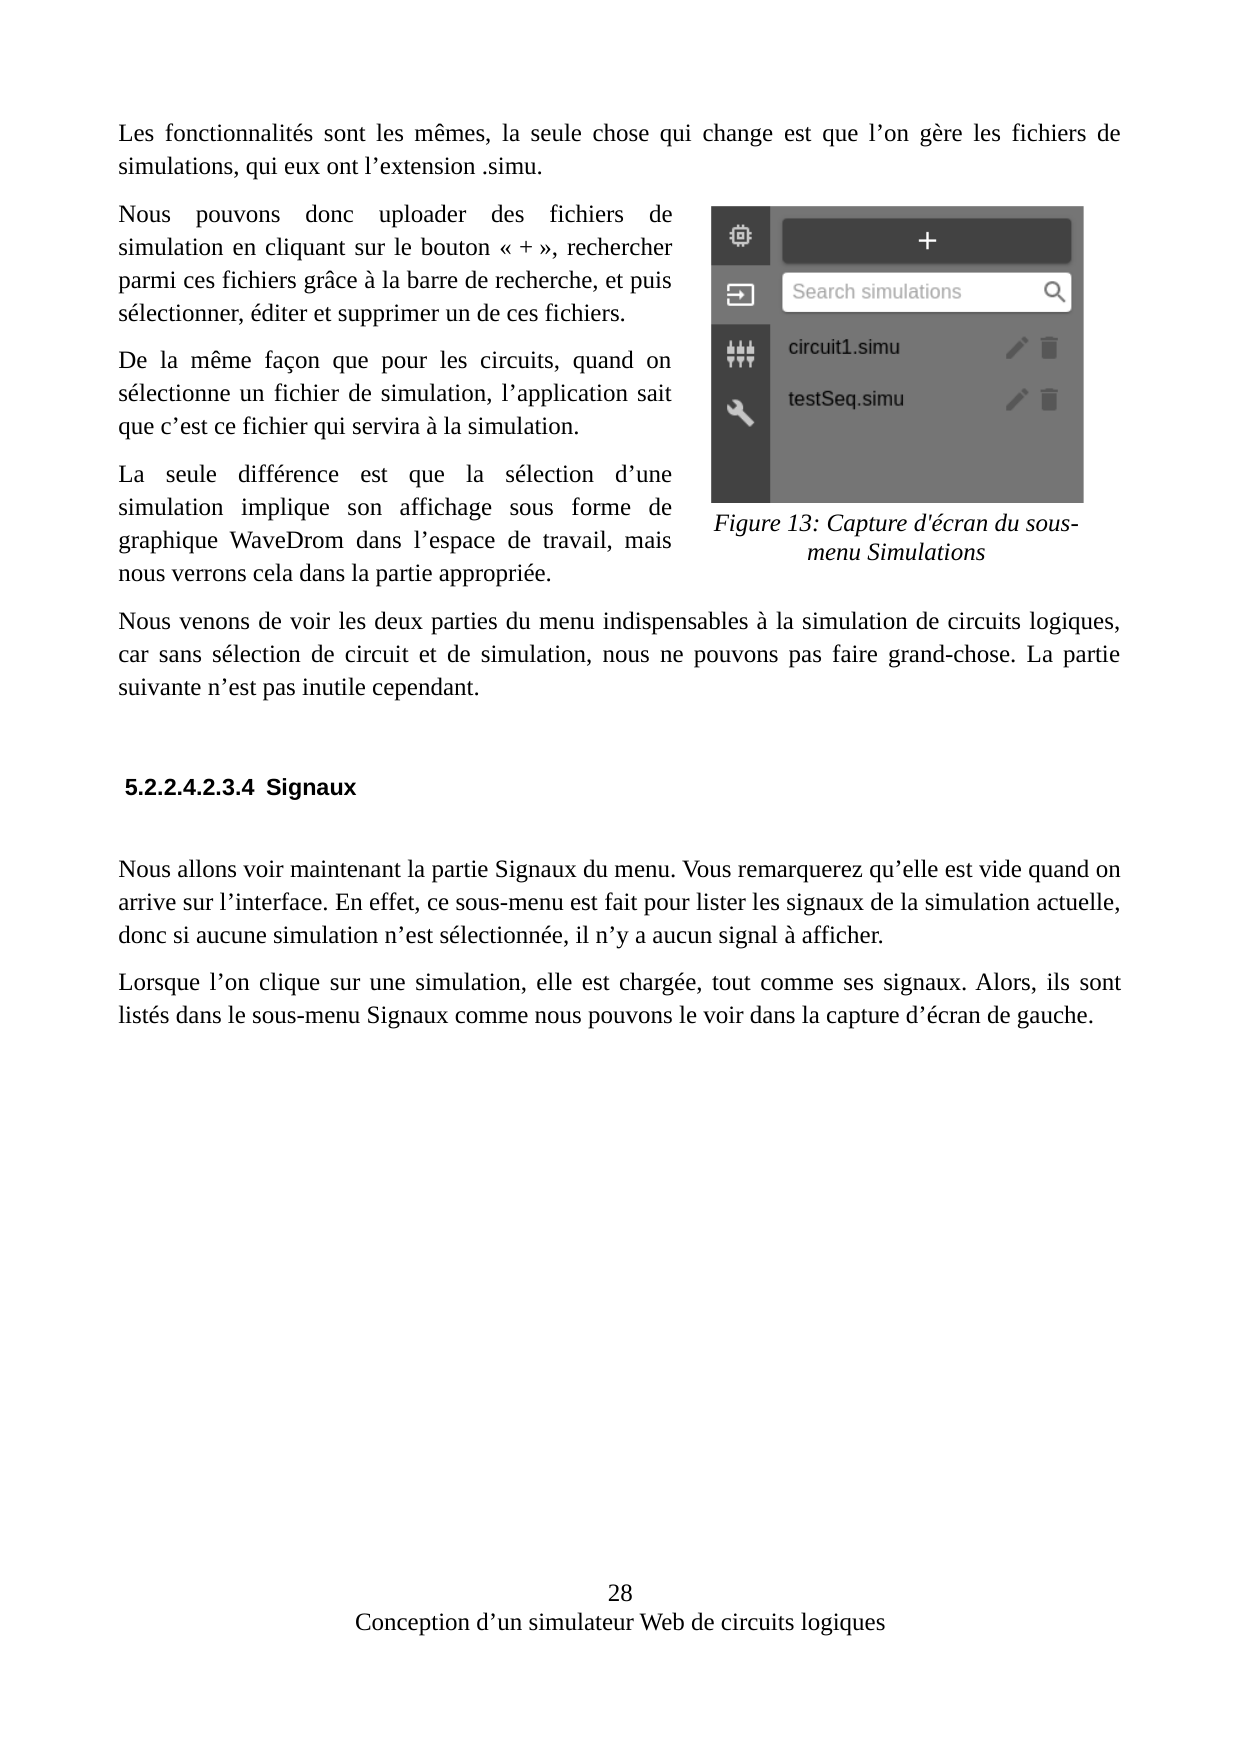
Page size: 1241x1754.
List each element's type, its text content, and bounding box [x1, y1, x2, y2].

text Figure 13: Capture d'écran du sous-menu Simulations [710, 503, 1084, 566]
text Nous allons voir maintenant la partie Signaux du menu. Vous remarquerez qu’elle est vide quand on arrive sur l’interface. En effet, ce sous-menu est fait pour lister les signaux de la simulation actuelle, donc si aucune simulation n’est sélectionnée, il n’y a aucun signal à afficher. [118, 854, 1122, 949]
text Les fonctionnalités sont les mêmes, la seule chose qui change est que l’on gère les fichiers de simulations, qui eux ont l’extension .simu. [118, 118, 1122, 180]
text Nous venons de voir les deux parties du menu indispensables à la simulation de circuits logiques, car sans sélection de circuit et de simulation, nous ne pouvons pas faire grand-chose. La partie suivante n’est pas inutile cependant. [118, 606, 1122, 701]
text [1085, 345, 1122, 440]
text Lorsque l’on clique sur une simulation, elle est chargée, tout comme ses signaux. Alors, ils sont listés dans le sous-menu Signaux comme nous pouvons le voir dans la capture d’écran de gauche. [118, 967, 1122, 1029]
text La seule différence est que la sélection d’une simulation implique son affichage sous forme de graphique WaveDrom dans l’espace de travail, mais nous verrons cela dans la partie appropriée. [118, 459, 1122, 587]
picture [710, 206, 1085, 503]
subtitle Signaux [118, 773, 1122, 800]
text Nous pouvons donc uploader des fichiers de simulation en cliquant sur le bouton « + », rechercher parmi ces fichiers grâce à la barre de recherche, et puis sélectionner, éditer et supprimer un de ces fichiers. [118, 193, 1122, 327]
text De la même façon que pour les circuits, quand on sélectionne un fichier de simulation, l’application sait que c’est ce fichier qui servira à la simulation. [118, 345, 710, 440]
